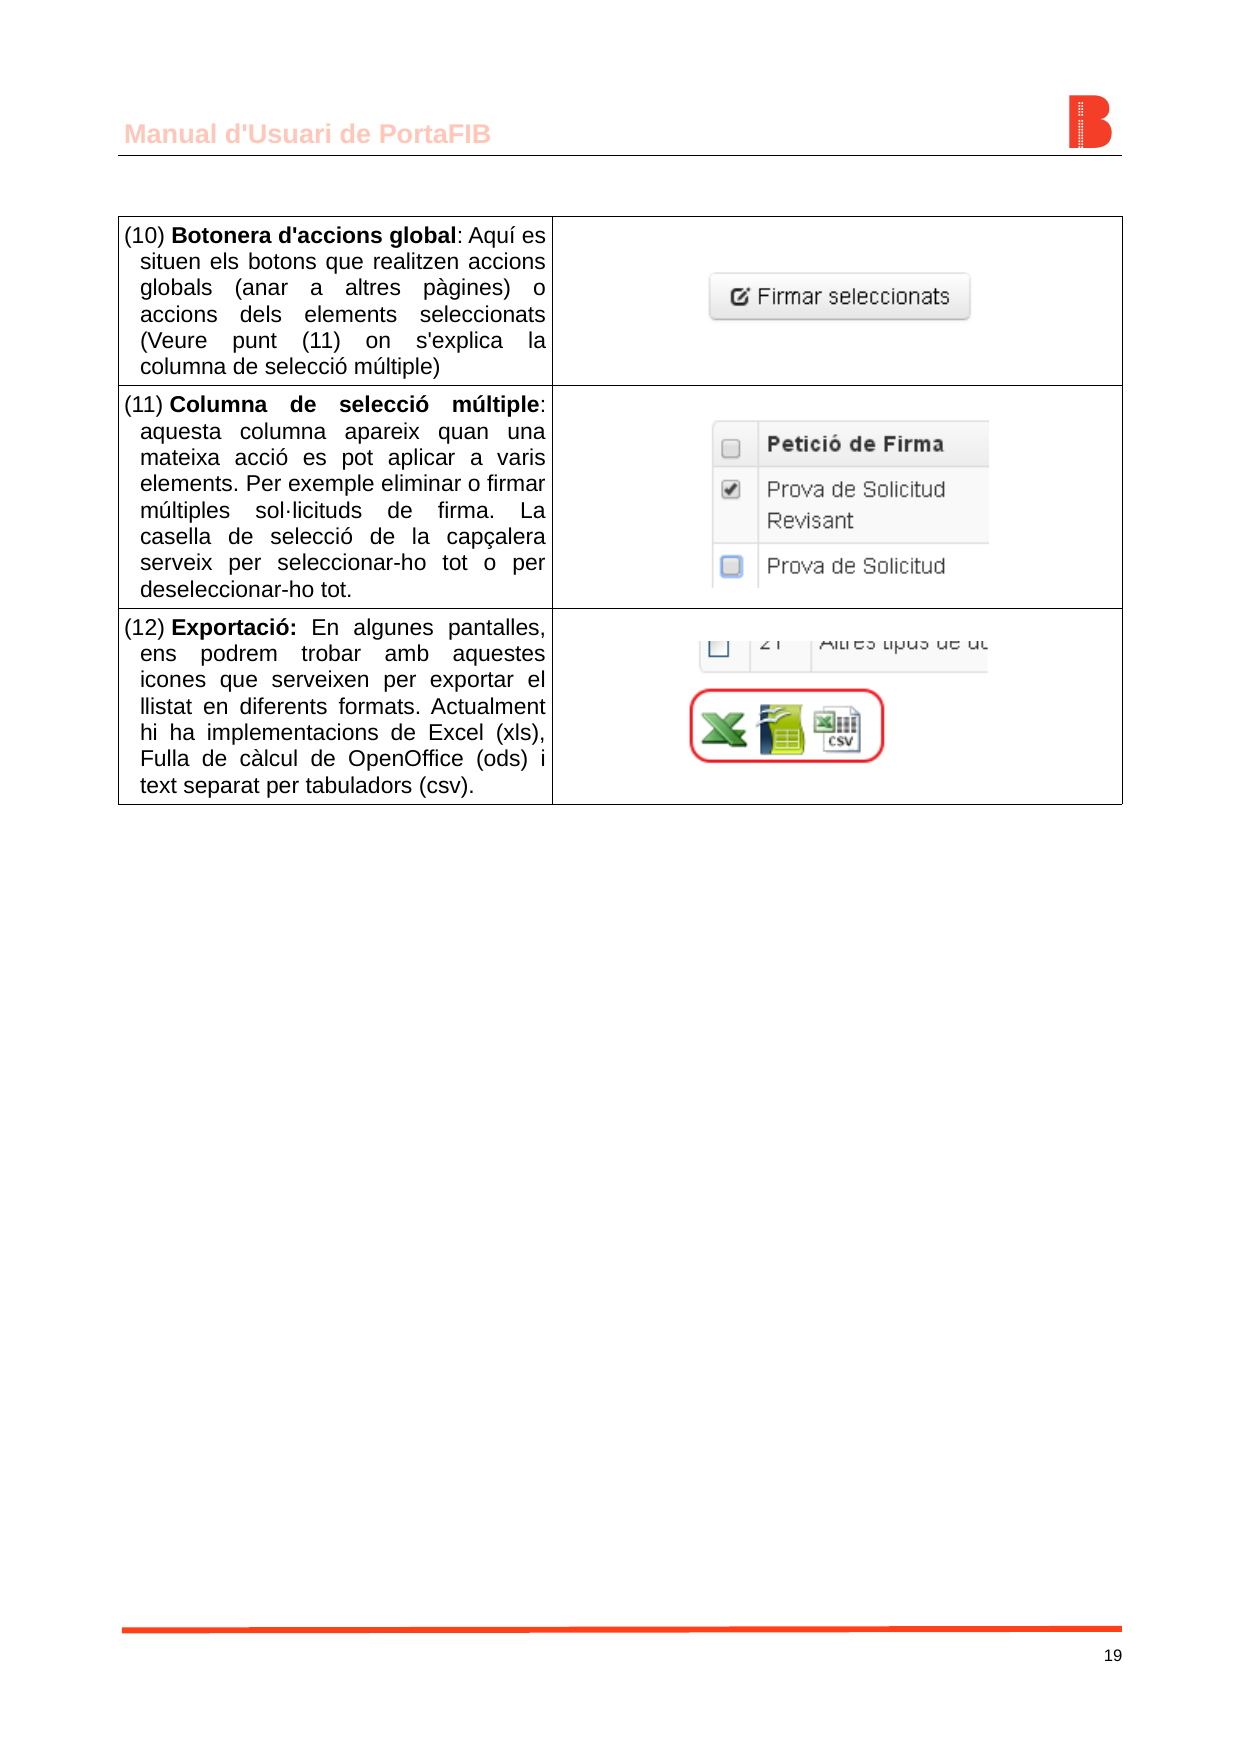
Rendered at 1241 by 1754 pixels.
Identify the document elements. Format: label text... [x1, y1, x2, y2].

picture [1063, 94, 1117, 150]
picture [684, 405, 990, 588]
table_cell [553, 609, 1122, 804]
table_cell Botonera d'accions global: Aquí es situen els botons que realitzen accions globals (anar a altres pàgines) o accions dels elements seleccionats (Veure punt (11) on s'explica la columna de selecció múltiple) [119, 217, 552, 385]
picture [679, 641, 988, 771]
table_cell [553, 217, 1122, 385]
picture [692, 263, 982, 338]
table_cell Columna de selecció múltiple: aquesta columna apareix quan una mateixa acció es pot aplicar a varis elements. Per exemple eliminar o firmar múltiples sol·licituds de firma. La casella de selecció de la capçalera serveix per seleccionar-ho tot o per deseleccionar-ho tot. [119, 386, 552, 608]
table_cell Exportació: En algunes pantalles, ens podrem trobar amb aquestes icones que serveixen per exportar el llistat en diferents formats. Actualment hi ha implementacions de Excel (xls), Fulla de càlcul de OpenOffice (ods) i text separat per tabuladors (csv). [119, 609, 552, 804]
table_cell [553, 386, 1122, 608]
